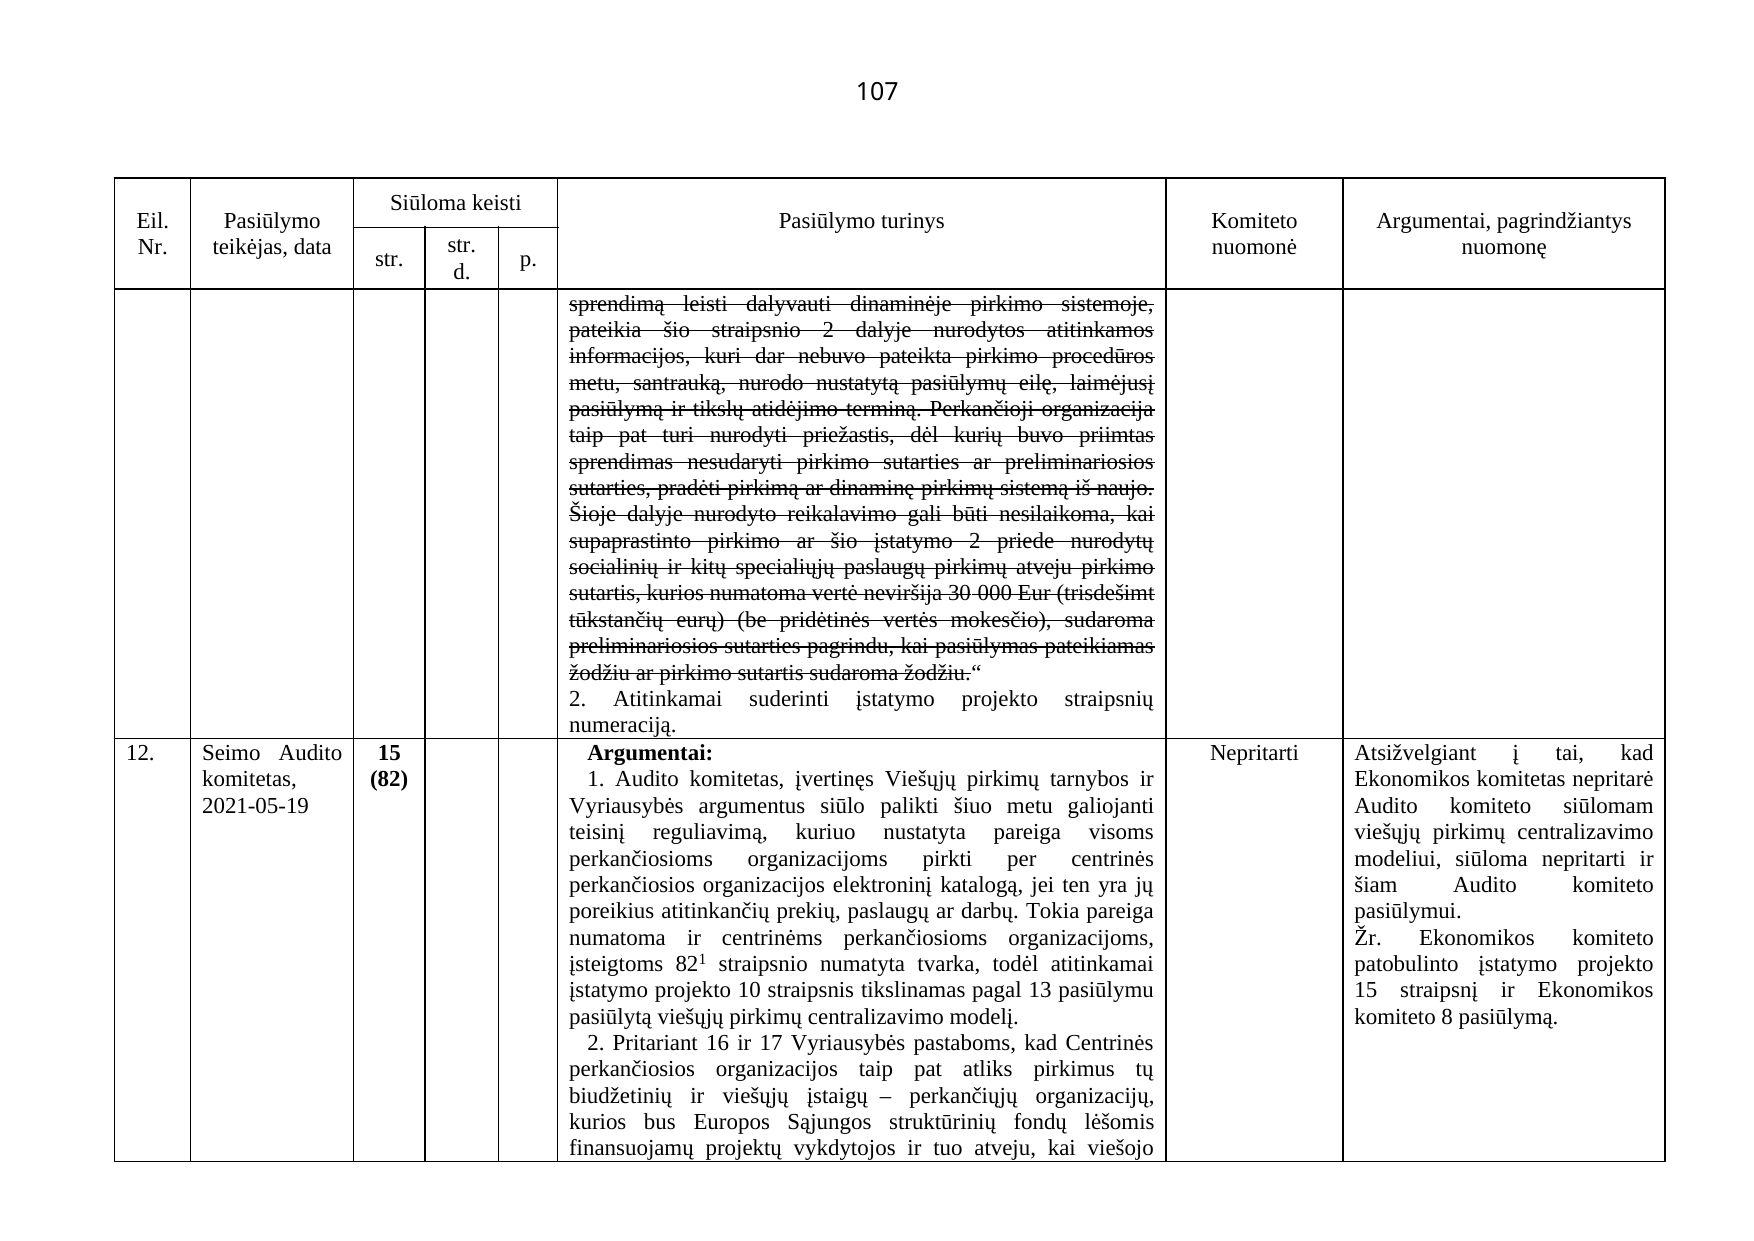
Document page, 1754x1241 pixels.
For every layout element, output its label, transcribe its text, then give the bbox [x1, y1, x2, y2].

table_header Eil. Nr. [115, 179, 190, 288]
table_cell [426, 290, 498, 738]
table_header Argumentai, pagrindžiantys nuomonę [1344, 179, 1664, 288]
table_cell [1167, 290, 1342, 738]
table_header Pasiūlymo turinys [558, 179, 1165, 288]
table_cell Seimo Audito komitetas, 2021-05-19 [191, 739, 353, 1161]
table_cell Atsižvelgiant į tai, kad Ekonomikos komitetas nepritarė Audito komiteto siūlomam viešųjų pirkimų centralizavimo modeliui, siūloma nepritarti ir šiam Audito komiteto pasiūlymui. Žr. Ekonomikos komiteto patobulinto įstatymo projekto 15 straipsnį ir Ekonomikos komiteto 8 pasiūlymą. [1344, 739, 1664, 1161]
table_cell Argumentai: 1. Audito komitetas, įvertinęs Viešųjų pirkimų tarnybos ir Vyriausybės argumentus siūlo palikti šiuo metu galiojanti teisinį reguliavimą, kuriuo nustatyta pareiga visoms perkančiosioms organizacijoms pirkti per centrinės perkančiosios organizacijos elektroninį katalogą, jei ten yra jų poreikius atitinkančių prekių, paslaugų ar darbų. Tokia pareiga numatoma ir centrinėms perkančiosioms organizacijoms, įsteigtoms 821 straipsnio numatyta tvarka, todėl atitinkamai įstatymo projekto 10 straipsnis tikslinamas pagal 13 pasiūlymu pasiūlytą viešųjų pirkimų centralizavimo modelį. 2. Pritariant 16 ir 17 Vyriausybės pastaboms, kad Centrinės perkančiosios organizacijos taip pat atliks pirkimus tų biudžetinių ir viešųjų įstaigų – perkančiųjų organizacijų, kurios bus Europos Sąjungos struktūrinių fondų lėšomis finansuojamų projektų vykdytojos ir tuo atveju, kai viešojo [558, 739, 1165, 1161]
table_cell [115, 290, 190, 738]
table_header Komiteto nuomonė [1167, 179, 1342, 288]
table_cell sprendimą leisti dalyvauti dinaminėje pirkimo sistemoje, pateikia šio straipsnio 2 dalyje nurodytos atitinkamos informacijos, kuri dar nebuvo pateikta pirkimo procedūros metu, santrauką, nurodo nustatytą pasiūlymų eilę, laimėjusį pasiūlymą ir tikslų atidėjimo terminą. Perkančioji organizacija taip pat turi nurodyti priežastis, dėl kurių buvo priimtas sprendimas nesudaryti pirkimo sutarties ar preliminariosios sutarties, pradėti pirkimą ar dinaminę pirkimų sistemą iš naujo. Šioje dalyje nurodyto reikalavimo gali būti nesilaikoma, kai supaprastinto pirkimo ar šio įstatymo 2 priede nurodytų socialinių ir kitų specialiųjų paslaugų pirkimų atveju pirkimo sutartis, kurios numatoma vertė neviršija 30 000 Eur (trisdešimt tūkstančių eurų) (be pridėtinės vertės mokesčio), sudaroma preliminariosios sutarties pagrindu, kai pasiūlymas pateikiamas žodžiu ar pirkimo sutartis sudaroma žodžiu.“ 2. Atitinkamai suderinti įstatymo projekto straipsnių numeraciją. [558, 290, 1165, 738]
table_cell Nepritarti [1167, 739, 1342, 1161]
table_cell [354, 290, 424, 738]
table_cell [191, 290, 353, 738]
table_cell 12. [115, 739, 190, 1161]
table_cell p. [499, 228, 557, 288]
table_cell 15 (82) [354, 739, 424, 1161]
table_cell [1344, 290, 1664, 738]
table_cell [426, 739, 498, 1161]
table_cell [499, 739, 557, 1161]
table_cell str. d. [426, 228, 498, 288]
table_cell str. [354, 228, 424, 288]
table_header Pasiūlymo teikėjas, data [191, 179, 353, 288]
table_cell [499, 290, 557, 738]
table_header Siūloma keisti [354, 179, 557, 226]
